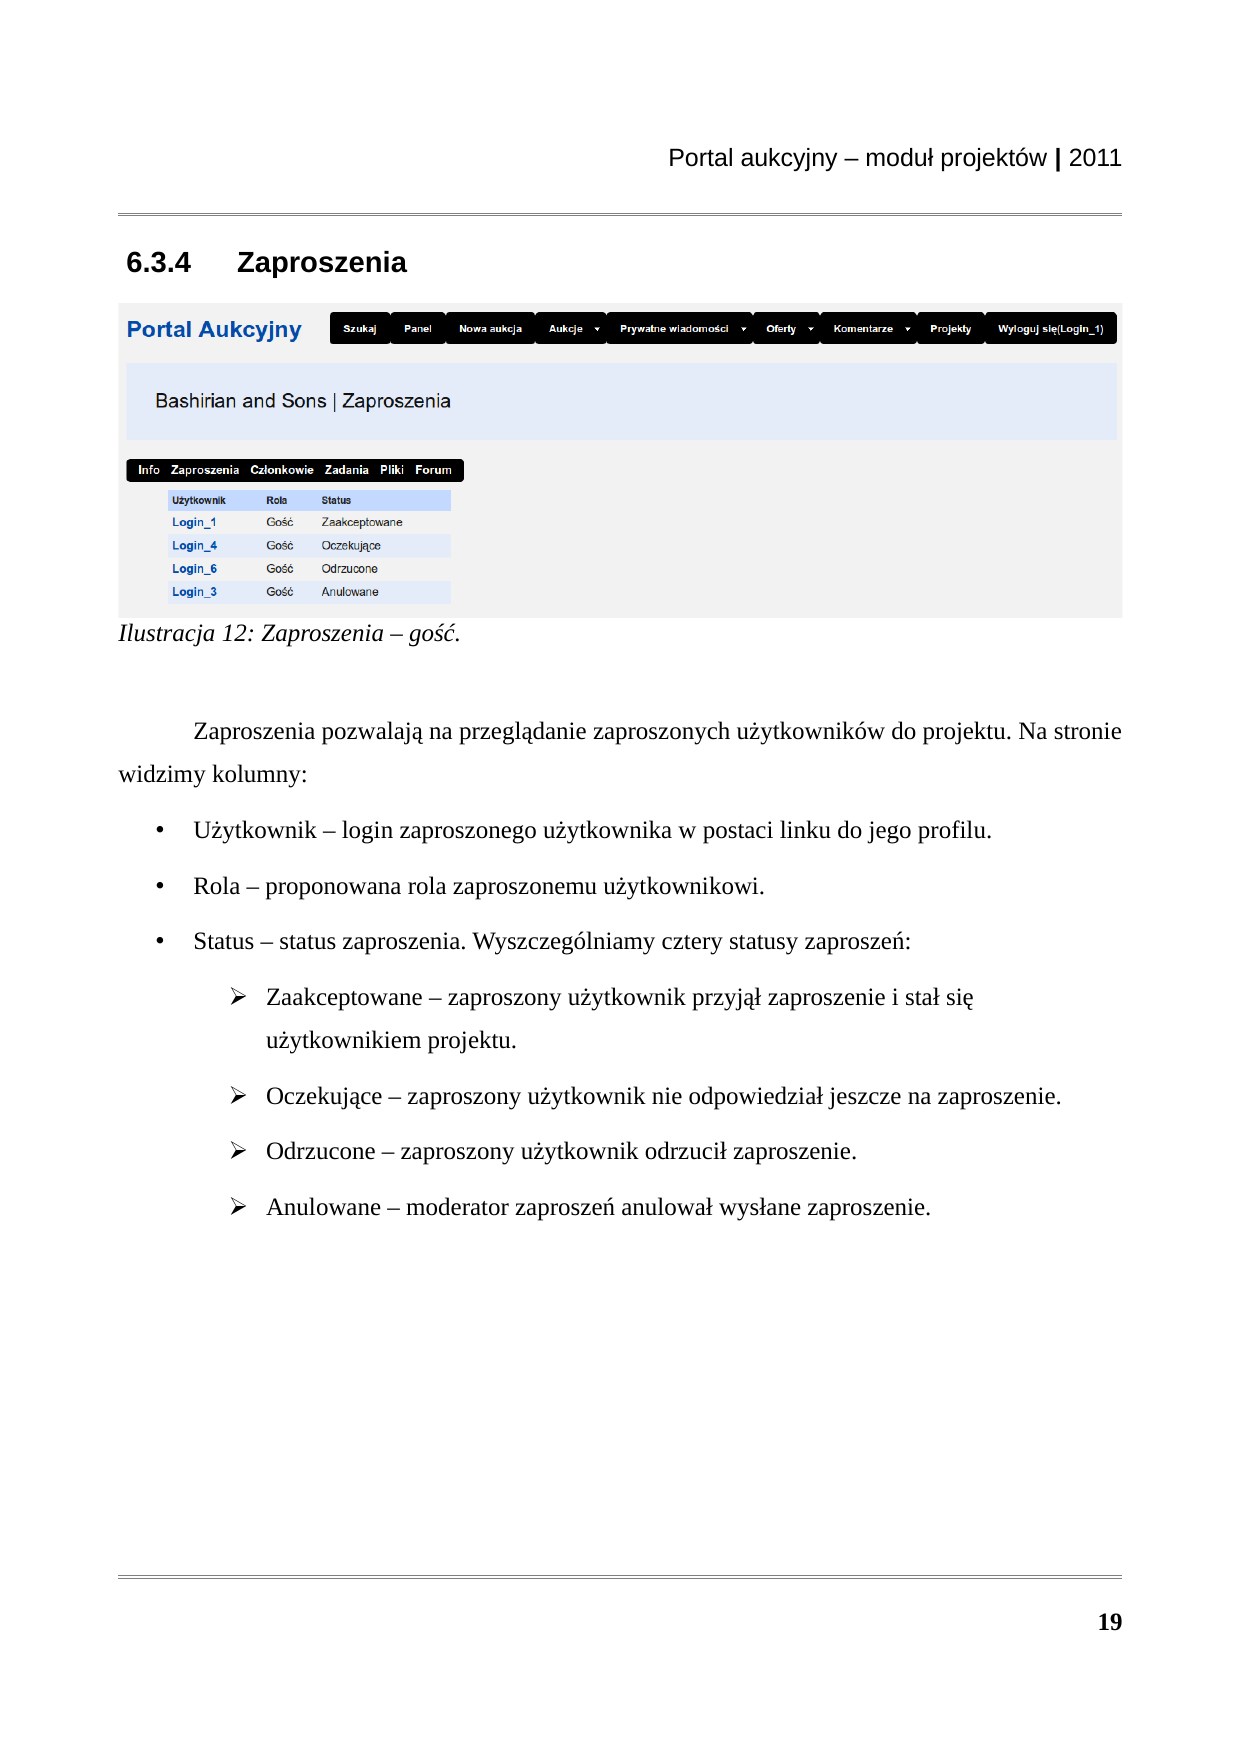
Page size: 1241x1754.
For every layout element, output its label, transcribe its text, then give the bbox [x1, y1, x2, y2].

list Oczekujące – zaproszony użytkownik nie odpowiedział jeszcze na zaproszenie. [228, 1081, 1122, 1109]
list Status – status zaproszenia. Wyszczególniamy cztery statusy zaproszeń: [156, 926, 1122, 955]
picture [118, 303, 1123, 618]
text Zaproszenia pozwalają na przeglądanie zaproszonych użytkowników do projektu. Na stronie widzimy kolumny: [118, 716, 1122, 788]
list Anulowane – moderator zaproszeń anulował wysłane zaproszenie. [228, 1192, 1122, 1221]
text Ilustracja 12: Zaproszenia – gość. [118, 618, 1122, 646]
list Rola – proponowana rola zaproszonemu użytkownikowi. [156, 871, 1122, 899]
list Użytkownik – login zaproszonego użytkownika w postaci linku do jego profilu. [156, 815, 1122, 844]
subtitle Zaproszenia [118, 245, 1122, 278]
list Odrzucone – zaproszony użytkownik odrzucił zaproszenie. [228, 1136, 1122, 1165]
list Zaakceptowane – zaproszony użytkownik przyjął zaproszenie i stał się użytkownikiem projektu. [228, 982, 1122, 1054]
